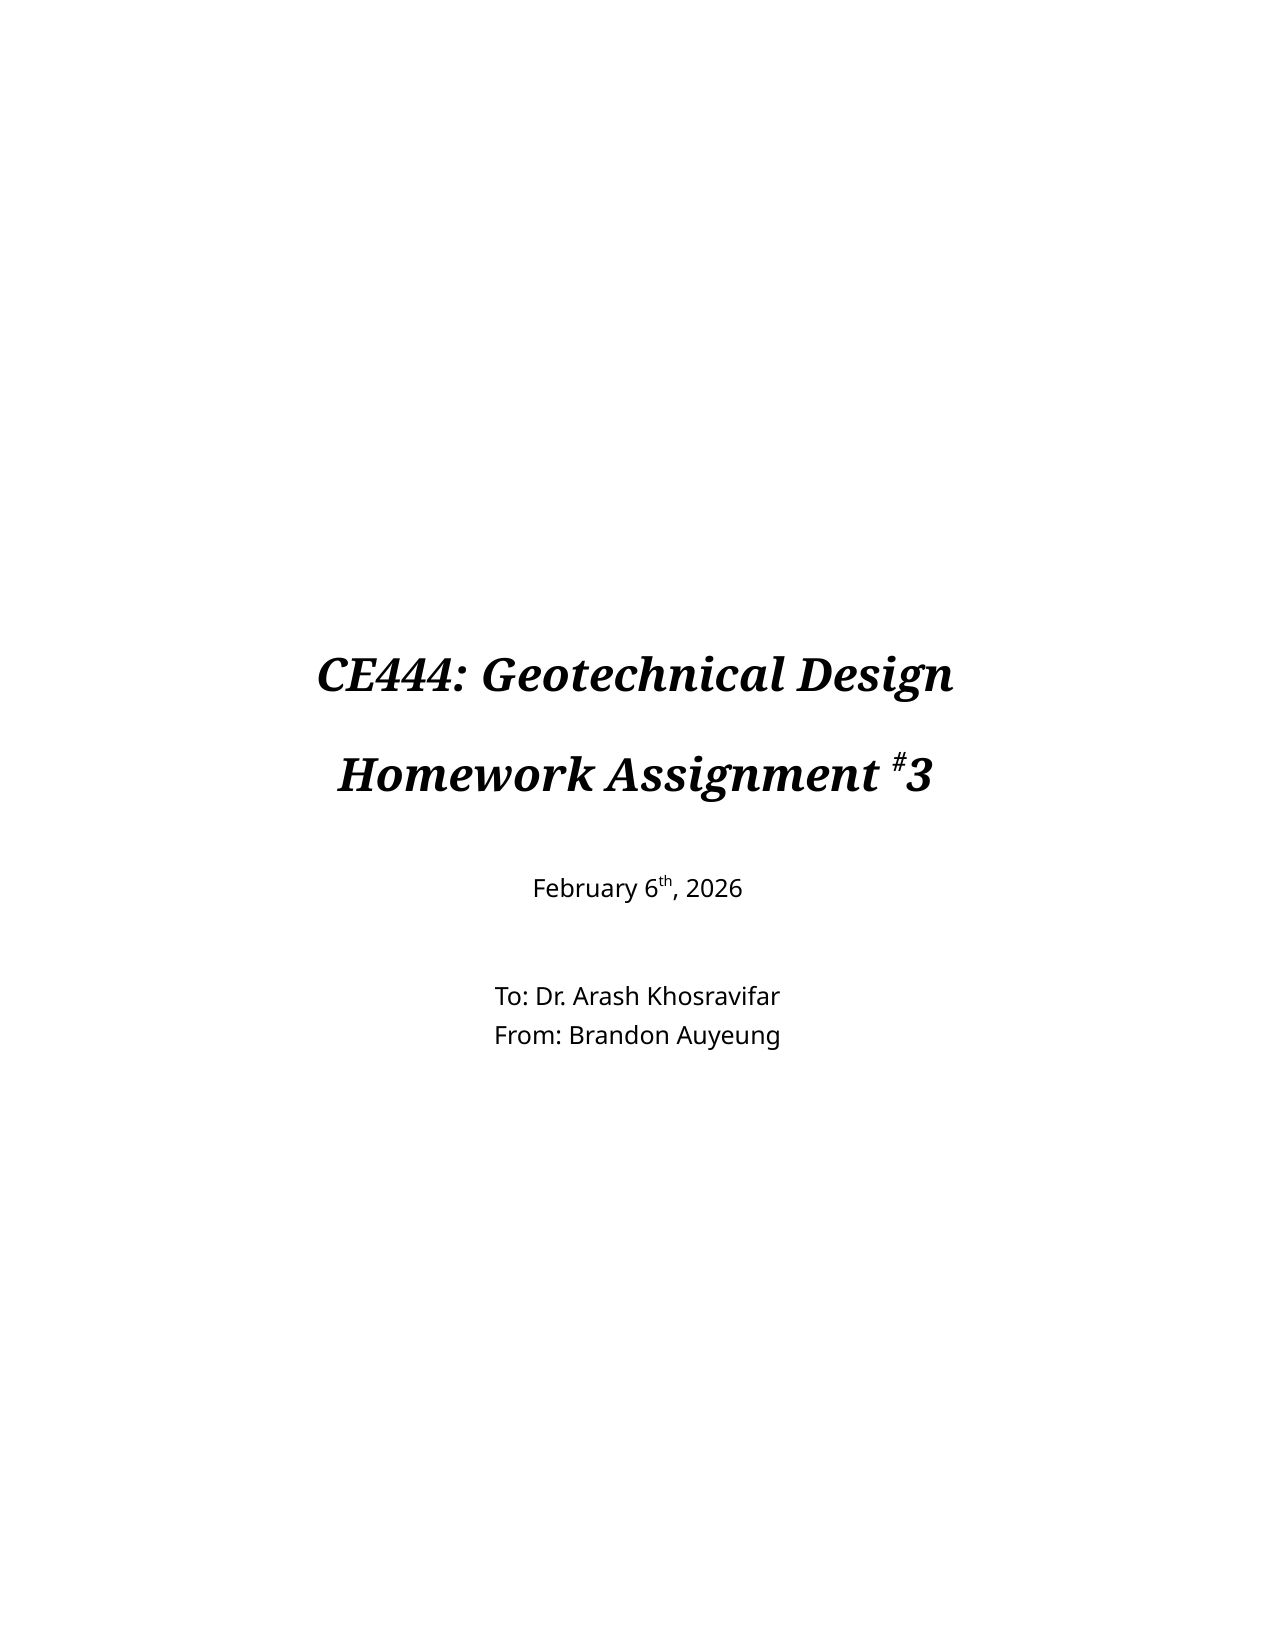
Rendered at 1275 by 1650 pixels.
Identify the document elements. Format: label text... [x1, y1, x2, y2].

text From: Brandon Auyeung [118, 1018, 1157, 1052]
subtitle CE444: Geotechnical Design [118, 643, 1157, 705]
text To: Dr. Arash Khosravifar [118, 979, 1157, 1013]
subtitle Homework Assignment #3 [118, 742, 1157, 805]
text February 6th, 2026 [118, 871, 1157, 905]
